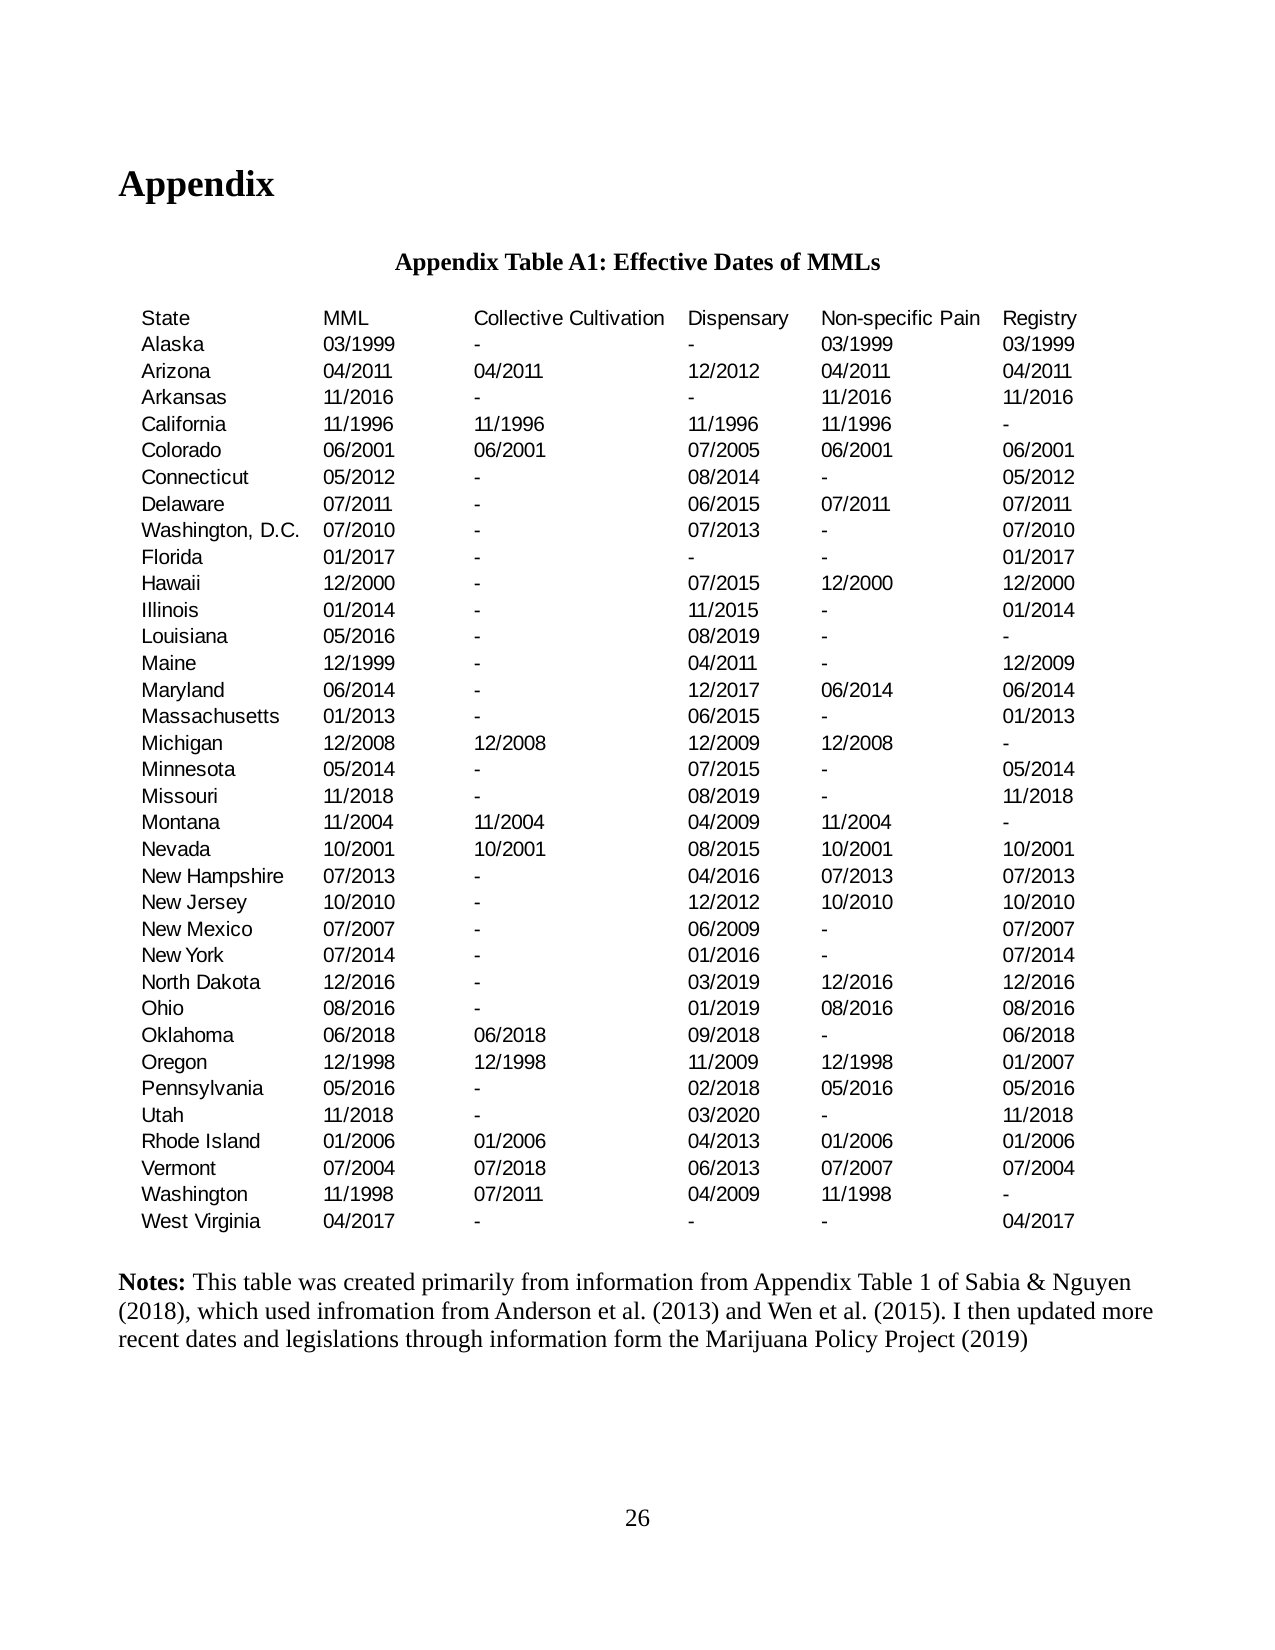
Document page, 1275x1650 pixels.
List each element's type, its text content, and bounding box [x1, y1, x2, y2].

text Notes: This table was created primarily from information from Appendix Table 1 of Sabia & Nguyen (2018), which used infromation from Anderson et al. (2013) and Wen et al. (2015). I then updated more recent dates and legislations through information form the Marijuana Policy Project (2019) [118, 1267, 1157, 1353]
text Appendix Table A1: Effective Dates of MMLs [118, 247, 1157, 276]
text Appendix [118, 161, 1157, 204]
